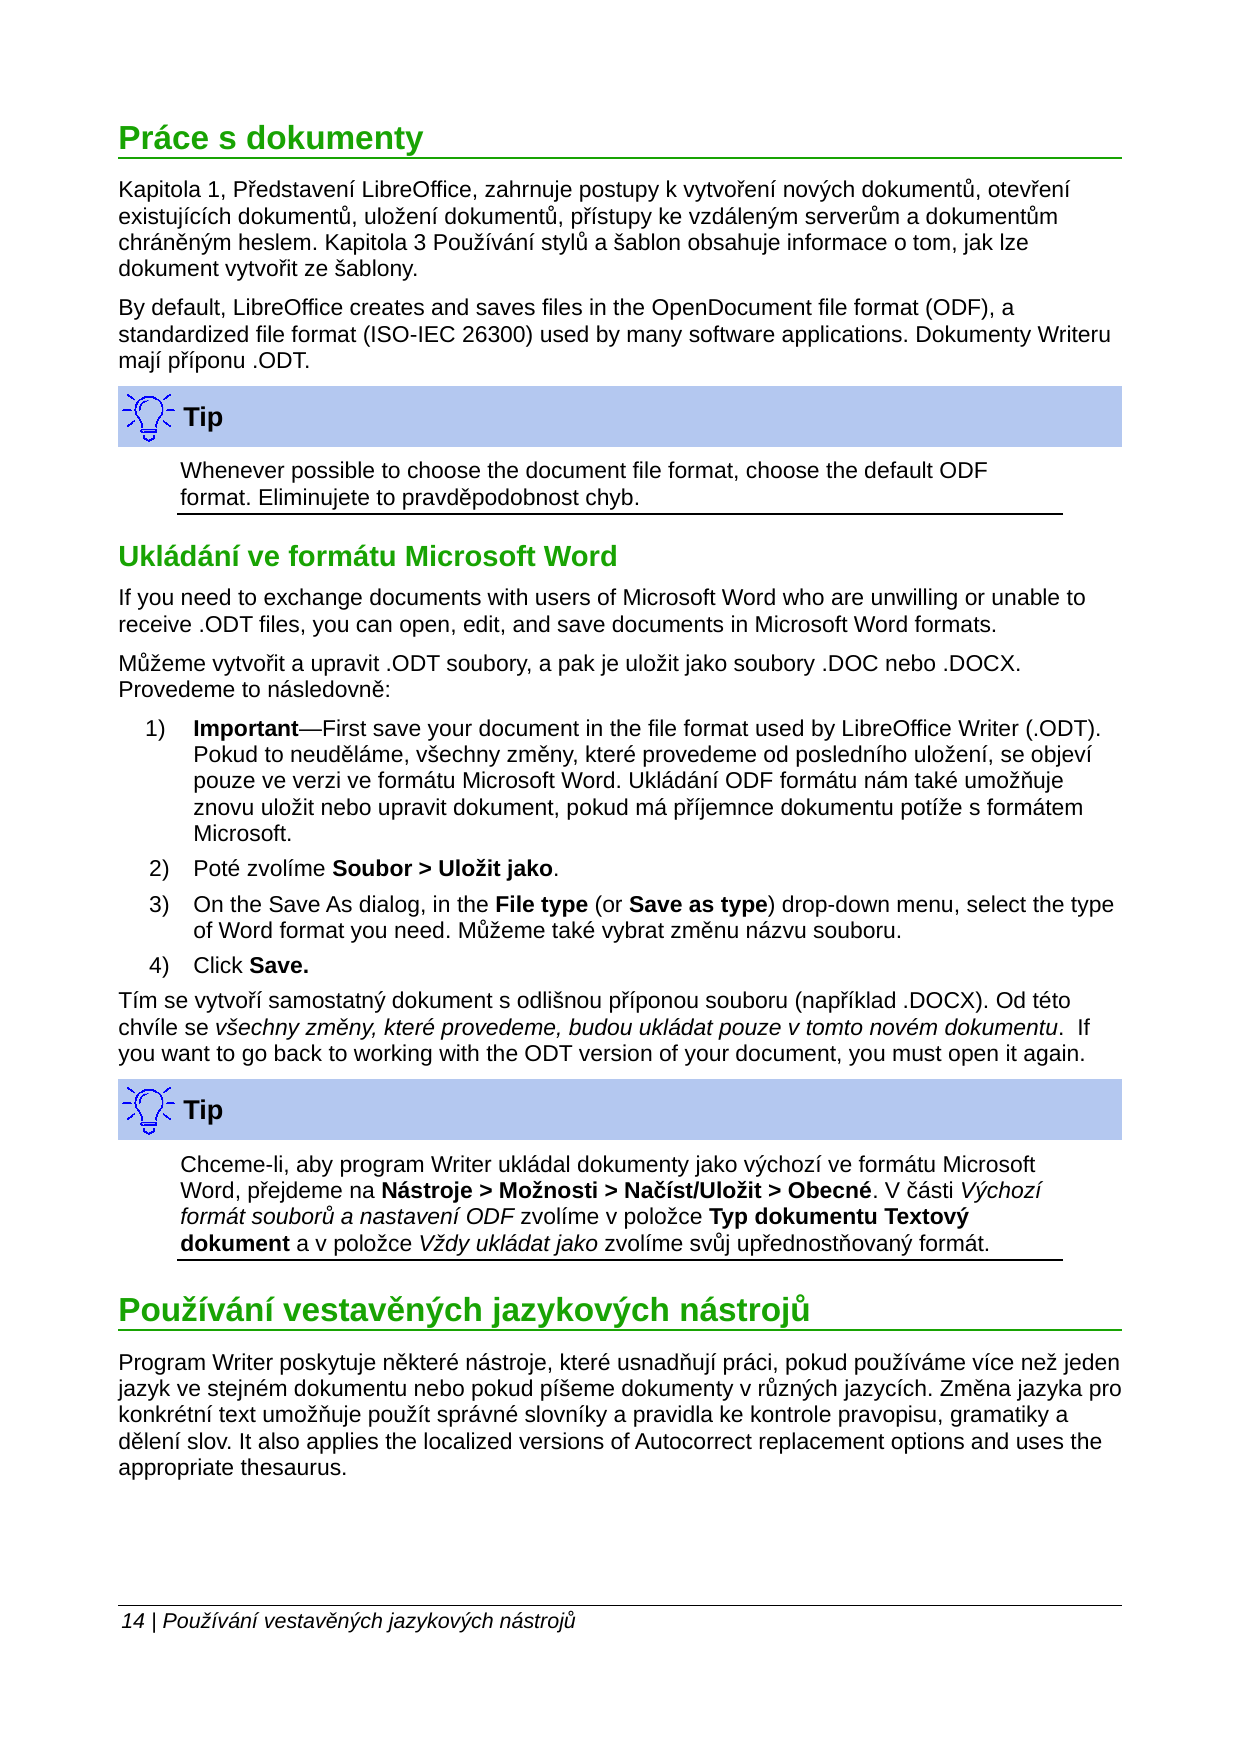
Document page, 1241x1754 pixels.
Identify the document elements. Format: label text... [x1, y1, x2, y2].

list Important—First save your document in the file format used by LibreOffice Writer (.ODT). Pokud to neuděláme, všechny změny, které provedeme od posledního uložení, se objeví pouze ve verzi ve formátu Microsoft Word. Ukládání ODF formátu nám také umožňuje znovu uložit nebo upravit dokument, pokud má příjemnce dokumentu potíže s formátem Microsoft. [165, 715, 1122, 846]
subtitle Práce s dokumenty [118, 118, 1122, 157]
text If you need to exchange documents with users of Microsoft Word who are unwilling or unable to receive .ODT files, you can open, edit, and save documents in Microsoft Word formats. [118, 584, 1122, 637]
subtitle Tip [118, 386, 1122, 447]
text Program Writer poskytuje některé nástroje, které usnadňují práci, pokud používáme více než jeden jazyk ve stejném dokumentu nebo pokud píšeme dokumenty v různých jazycích. Změna jazyka pro konkrétní text umožňuje použít správné slovníky a pravidla ke kontrole pravopisu, gramatiky a dělení slov. It also applies the localized versions of Autocorrect replacement options and uses the appropriate thesaurus. [118, 1349, 1122, 1481]
subtitle Používání vestavěných jazykových nástrojů [118, 1291, 1122, 1329]
text Whenever possible to choose the document file format, choose the default ODF format. Eliminujete to pravděpodobnost chyb. [177, 454, 1063, 513]
subtitle Ukládání ve formátu Microsoft Word [118, 539, 1122, 572]
list Poté zvolíme Soubor > Uložit jako. [169, 855, 1122, 882]
subtitle Tip [118, 1079, 1122, 1140]
text Tím se vytvoří samostatný dokument s odlišnou příponou souboru (například .DOCX). Od této chvíle se všechny změny, které provedeme, budou ukládat pouze v tomto novém dokumentu. If you want to go back to working with the ODT version of your document, you must open it again. [118, 987, 1122, 1066]
list On the Save As dialog, in the File type (or Save as type) drop-down menu, select the type of Word format you need. Můžeme také vybrat změnu názvu souboru. [169, 891, 1122, 943]
text By default, LibreOffice creates and saves files in the OpenDocument file format (ODF), a standardized file format (ISO-IEC 26300) used by many software applications. Dokumenty Writeru mají příponu .ODT. [118, 294, 1122, 373]
picture [119, 1079, 179, 1139]
picture [119, 386, 179, 446]
list Click Save. [169, 952, 1122, 978]
list Můžeme vytvořit a upravit .ODT soubory, a pak je uložit jako soubory .DOC nebo .DOCX. Provedeme to následovně: [118, 649, 1122, 702]
text Chceme-li, aby program Writer ukládal dokumenty jako výchozí ve formátu Microsoft Word, přejdeme na Nástroje > Možnosti > Načíst/Uložit > Obecné. V části Výchozí formát souborů a nastavení ODF zvolíme v položce Typ dokumentu Textový dokument a v položce Vždy ukládat jako zvolíme svůj upřednostňovaný formát. [177, 1147, 1063, 1259]
text Kapitola 1, Představení LibreOffice, zahrnuje postupy k vytvoření nových dokumentů, otevření existujících dokumentů, uložení dokumentů, přístupy ke vzdáleným serverům a dokumentům chráněným heslem. Kapitola 3 Používání stylů a šablon obsahuje informace o tom, jak lze dokument vytvořit ze šablony. [118, 176, 1122, 282]
